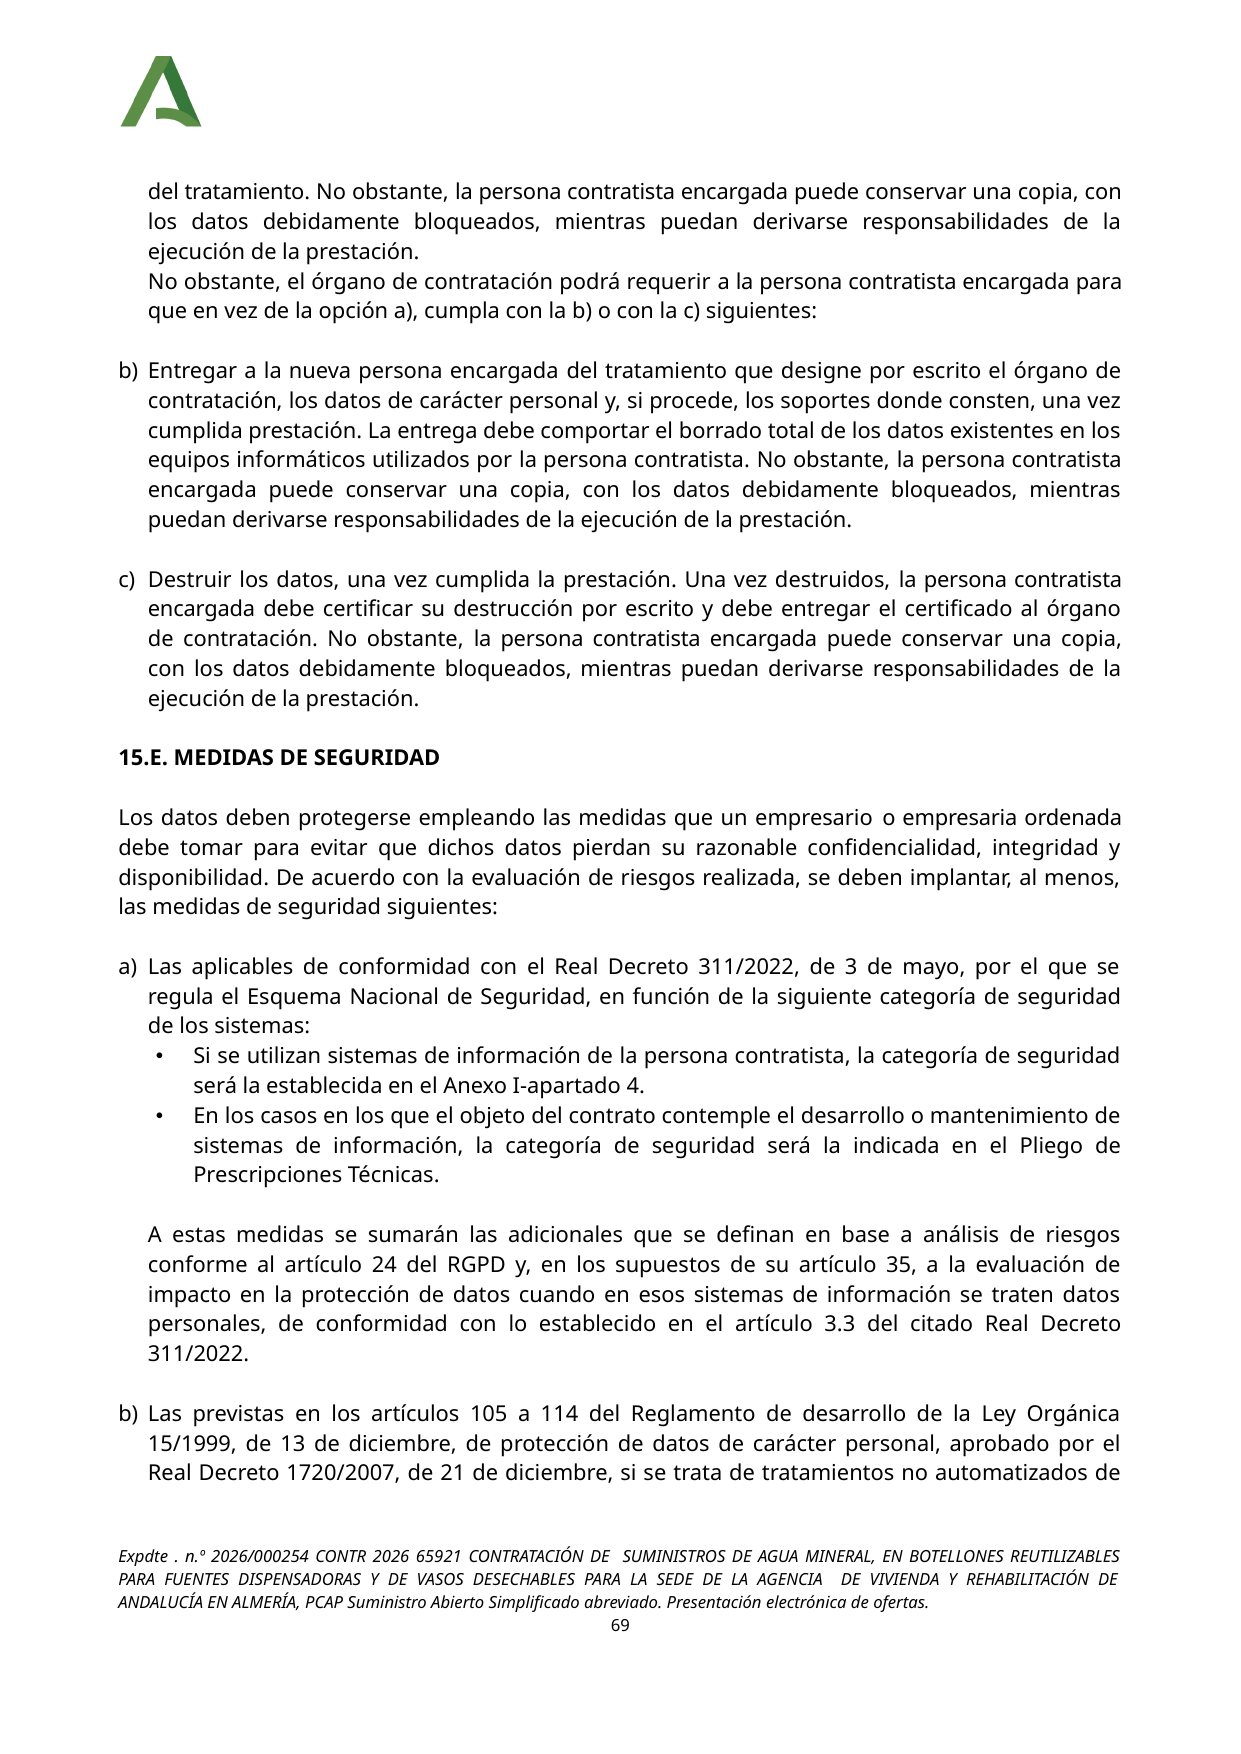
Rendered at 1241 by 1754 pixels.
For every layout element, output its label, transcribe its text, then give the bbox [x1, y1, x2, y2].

list Si se utilizan sistemas de información de la persona contratista, la categoría de seguridad será la establecida en el Anexo I-apartado 4. [156, 1040, 1122, 1100]
list Las aplicables de conformidad con el Real Decreto 311/2022, de 3 de mayo, por el que se regula el Esquema Nacional de Seguridad, en función de la siguiente categoría de seguridad de los sistemas: [118, 951, 1122, 1040]
list Destruir los datos, una vez cumplida la prestación. Una vez destruidos, la persona contratista encargada debe certificar su destrucción por escrito y debe entregar el certificado al órgano de contratación. No obstante, la persona contratista encargada puede conservar una copia, con los datos debidamente bloqueados, mientras puedan derivarse responsabilidades de la ejecución de la prestación. [118, 564, 1122, 713]
text 15.E. MEDIDAS DE SEGURIDAD [118, 742, 1122, 772]
list Entregar a la nueva persona encargada del tratamiento que designe por escrito el órgano de contratación, los datos de carácter personal y, si procede, los soportes donde consten, una vez cumplida prestación. La entrega debe comportar el borrado total de los datos existentes en los equipos informáticos utilizados por la persona contratista. No obstante, la persona contratista encargada puede conservar una copia, con los datos debidamente bloqueados, mientras puedan derivarse responsabilidades de la ejecución de la prestación. [118, 355, 1122, 534]
list En los casos en los que el objeto del contrato contemple el desarrollo o mantenimiento de sistemas de información, la categoría de seguridad será la indicada en el Pliego de Prescripciones Técnicas. [156, 1100, 1122, 1189]
list No obstante, el órgano de contratación podrá requerir a la persona contratista encargada para que en vez de la opción a), cumpla con la b) o con la c) siguientes: [148, 266, 1122, 325]
list del tratamiento. No obstante, la persona contratista encargada puede conservar una copia, con los datos debidamente bloqueados, mientras puedan derivarse responsabilidades de la ejecución de la prestación. [118, 176, 1122, 266]
text Los datos deben protegerse empleando las medidas que un empresario o empresaria ordenada debe tomar para evitar que dichos datos pierdan su razonable confidencialidad, integridad y disponibilidad. De acuerdo con la evaluación de riesgos realizada, se deben implantar, al menos, las medidas de seguridad siguientes: [118, 802, 1122, 921]
list Las previstas en los artículos 105 a 114 del Reglamento de desarrollo de la Ley Orgánica 15/1999, de 13 de diciembre, de protección de datos de carácter personal, aprobado por el Real Decreto 1720/2007, de 21 de diciembre, si se trata de tratamientos no automatizados de [118, 1398, 1122, 1487]
picture [116, 52, 205, 131]
text A estas medidas se sumarán las adicionales que se definan en base a análisis de riesgos conforme al artículo 24 del RGPD y, en los supuestos de su artículo 35, a la evaluación de impacto en la protección de datos cuando en esos sistemas de información se traten datos personales, de conformidad con lo establecido en el artículo 3.3 del citado Real Decreto 311/2022. [148, 1219, 1122, 1368]
